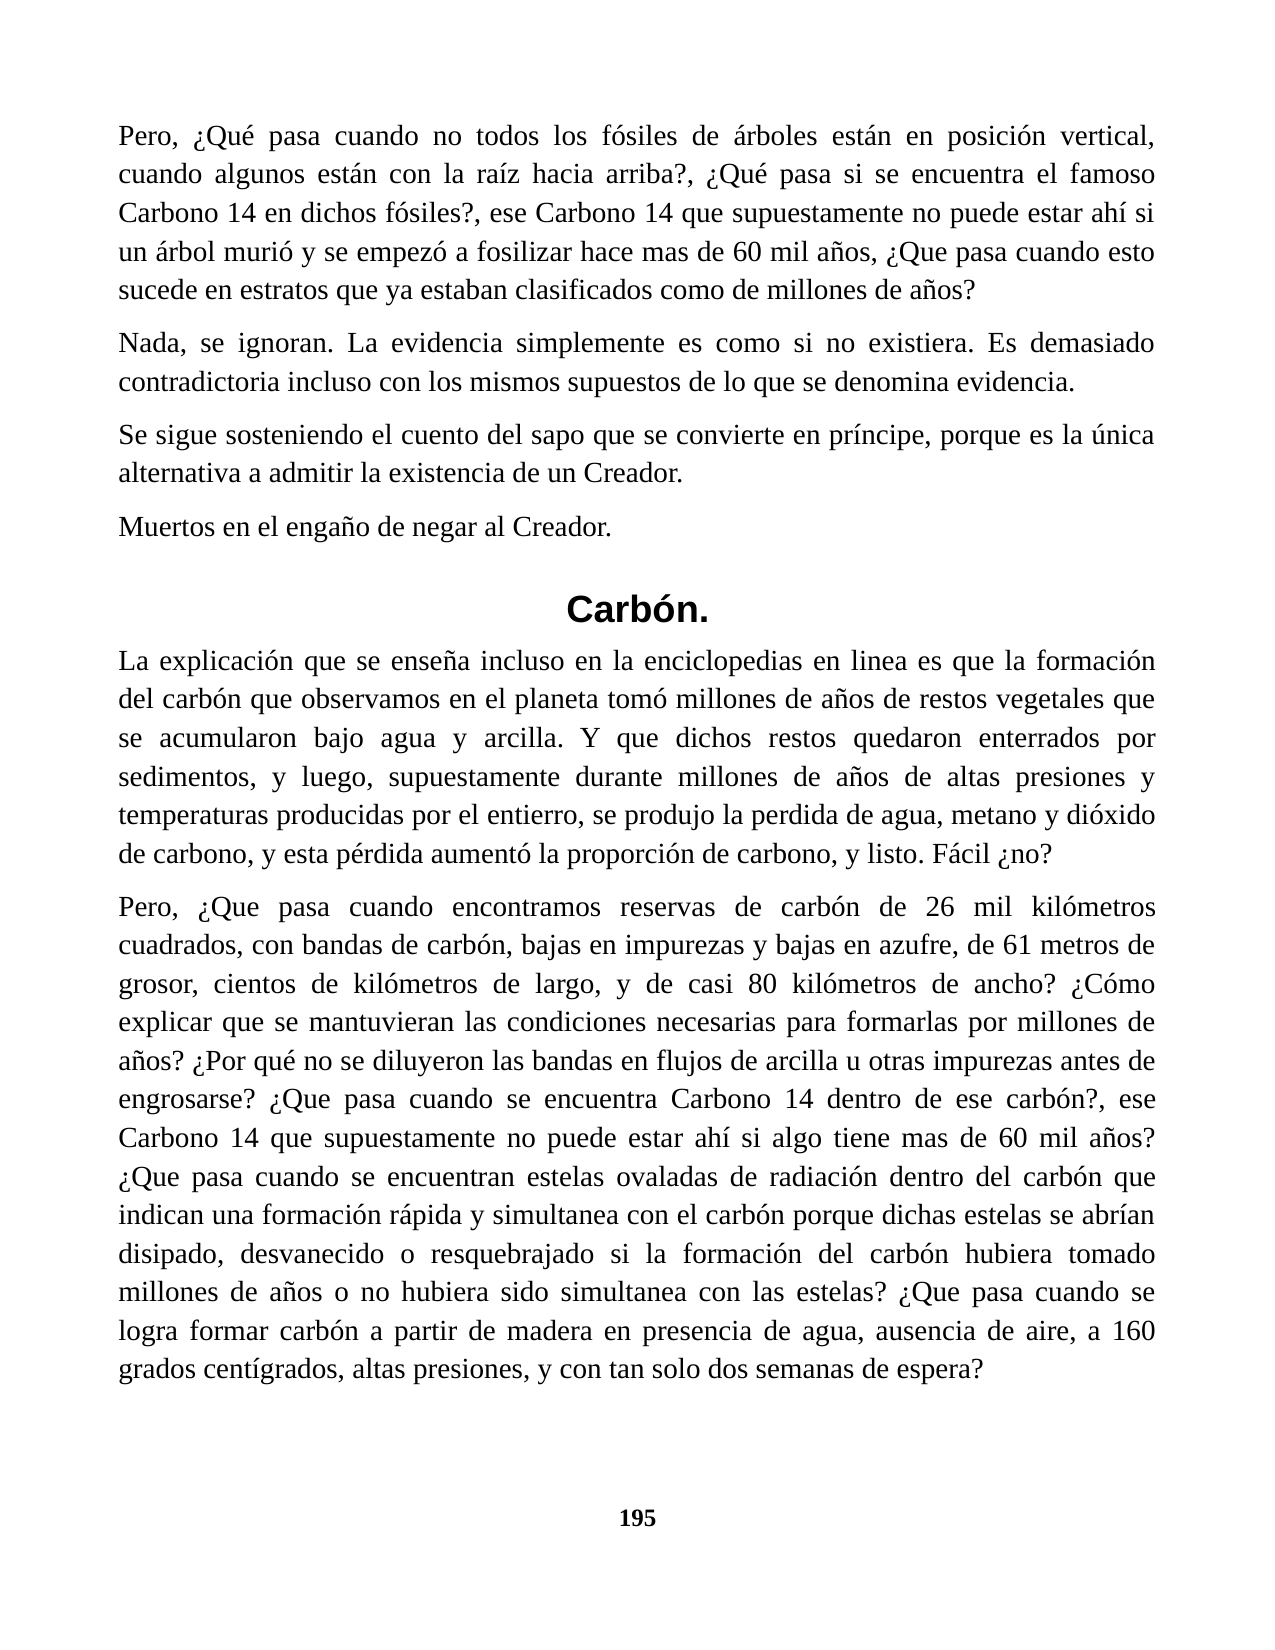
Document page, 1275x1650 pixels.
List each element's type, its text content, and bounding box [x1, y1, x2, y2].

text La explicación que se enseña incluso en la enciclopedias en linea es que la formación del carbón que observamos en el planeta tomó millones de años de restos vegetales que se acumularon bajo agua y arcilla. Y que dichos restos quedaron enterrados por sedimentos, y luego, supuestamente durante millones de años de altas presiones y temperaturas producidas por el entierro, se produjo la perdida de agua, metano y dióxido de carbono, y esta pérdida aumentó la proporción de carbono, y listo. Fácil ¿no? [118, 643, 1157, 869]
text Se sigue sosteniendo el cuento del sapo que se convierte en príncipe, porque es la única alternativa a admitir la existencia de un Creador. [118, 417, 1157, 489]
text Nada, se ignoran. La evidencia simplemente es como si no existiera. Es demasiado contradictoria incluso con los mismos supuestos de lo que se denomina evidencia. [118, 325, 1157, 397]
subtitle Carbón. [118, 587, 1157, 631]
text Pero, ¿Qué pasa cuando no todos los fósiles de árboles están en posición vertical, cuando algunos están con la raíz hacia arriba?, ¿Qué pasa si se encuentra el famoso Carbono 14 en dichos fósiles?, ese Carbono 14 que supuestamente no puede estar ahí si un árbol murió y se empezó a fosilizar hace mas de 60 mil años, ¿Que pasa cuando esto sucede en estratos que ya estaban clasificados como de millones de años? [118, 118, 1157, 306]
text Muertos en el engaño de negar al Creador. [118, 509, 1157, 542]
text Pero, ¿Que pasa cuando encontramos reservas de carbón de 26 mil kilómetros cuadrados, con bandas de carbón, bajas en impurezas y bajas en azufre, de 61 metros de grosor, cientos de kilómetros de largo, y de casi 80 kilómetros de ancho? ¿Cómo explicar que se mantuvieran las condiciones necesarias para formarlas por millones de años? ¿Por qué no se diluyeron las bandas en flujos de arcilla u otras impurezas antes de engrosarse? ¿Que pasa cuando se encuentra Carbono 14 dentro de ese carbón?, ese Carbono 14 que supuestamente no puede estar ahí si algo tiene mas de 60 mil años? ¿Que pasa cuando se encuentran estelas ovaladas de radiación dentro del carbón que indican una formación rápida y simultanea con el carbón porque dichas estelas se abrían disipado, desvanecido o resquebrajado si la formación del carbón hubiera tomado millones de años o no hubiera sido simultanea con las estelas? ¿Que pasa cuando se logra formar carbón a partir de madera en presencia de agua, ausencia de aire, a 160 grados centígrados, altas presiones, y con tan solo dos semanas de espera? [118, 889, 1157, 1385]
